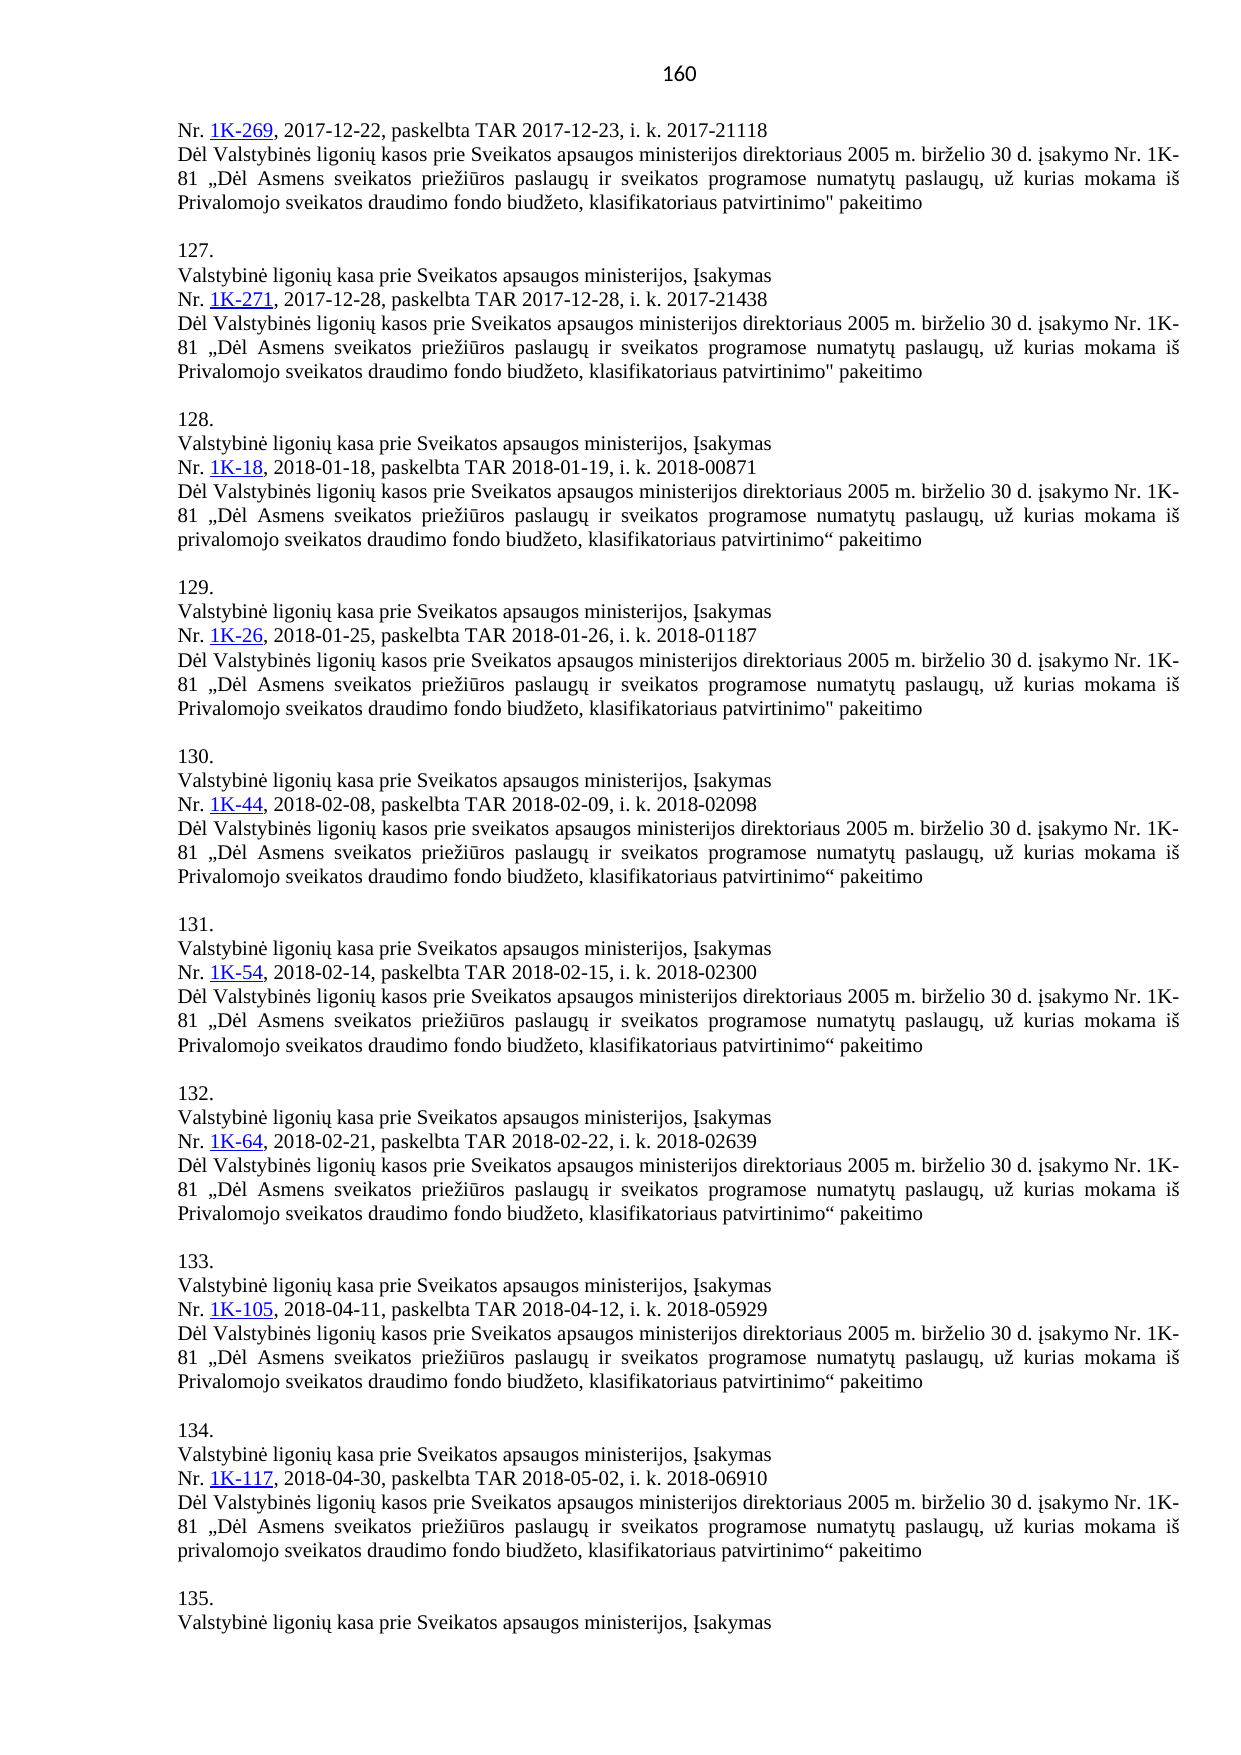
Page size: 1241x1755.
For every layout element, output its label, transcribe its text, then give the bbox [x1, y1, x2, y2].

text Dėl Valstybinės ligonių kasos prie sveikatos apsaugos ministerijos direktoriaus 2005 m. birželio 30 d. įsakymo Nr. 1K-81 „Dėl Asmens sveikatos priežiūros paslaugų ir sveikatos programose numatytų paslaugų, už kurias mokama iš Privalomojo sveikatos draudimo fondo biudžeto, klasifikatoriaus patvirtinimo“ pakeitimo [177, 816, 1181, 888]
text 135. [177, 1586, 1181, 1610]
text 129. [177, 575, 1181, 599]
text Dėl Valstybinės ligonių kasos prie Sveikatos apsaugos ministerijos direktoriaus 2005 m. birželio 30 d. įsakymo Nr. 1K-81 „Dėl Asmens sveikatos priežiūros paslaugų ir sveikatos programose numatytų paslaugų, už kurias mokama iš privalomojo sveikatos draudimo fondo biudžeto, klasifikatoriaus patvirtinimo“ pakeitimo [177, 479, 1181, 551]
text Valstybinė ligonių kasa prie Sveikatos apsaugos ministerijos, Įsakymas [177, 599, 1181, 623]
text Nr. 1K-269, 2017-12-22, paskelbta TAR 2017-12-23, i. k. 2017-21118 [177, 118, 1181, 142]
text Valstybinė ligonių kasa prie Sveikatos apsaugos ministerijos, Įsakymas [177, 1105, 1181, 1129]
text Valstybinė ligonių kasa prie Sveikatos apsaugos ministerijos, Įsakymas [177, 431, 1181, 455]
text Valstybinė ligonių kasa prie Sveikatos apsaugos ministerijos, Įsakymas [177, 936, 1181, 960]
text 130. [177, 744, 1181, 768]
text Dėl Valstybinės ligonių kasos prie Sveikatos apsaugos ministerijos direktoriaus 2005 m. birželio 30 d. įsakymo Nr. 1K-81 „Dėl Asmens sveikatos priežiūros paslaugų ir sveikatos programose numatytų paslaugų, už kurias mokama iš Privalomojo sveikatos draudimo fondo biudžeto, klasifikatoriaus patvirtinimo" pakeitimo [177, 311, 1181, 383]
text Valstybinė ligonių kasa prie Sveikatos apsaugos ministerijos, Įsakymas [177, 768, 1181, 792]
text Nr. 1K-117, 2018-04-30, paskelbta TAR 2018-05-02, i. k. 2018-06910 [177, 1466, 1181, 1490]
text 128. [177, 407, 1181, 431]
text Nr. 1K-44, 2018-02-08, paskelbta TAR 2018-02-09, i. k. 2018-02098 [177, 792, 1181, 816]
text 132. [177, 1081, 1181, 1105]
text Dėl Valstybinės ligonių kasos prie Sveikatos apsaugos ministerijos direktoriaus 2005 m. birželio 30 d. įsakymo Nr. 1K-81 „Dėl Asmens sveikatos priežiūros paslaugų ir sveikatos programose numatytų paslaugų, už kurias mokama iš Privalomojo sveikatos draudimo fondo biudžeto, klasifikatoriaus patvirtinimo“ pakeitimo [177, 1321, 1181, 1393]
text Nr. 1K-105, 2018-04-11, paskelbta TAR 2018-04-12, i. k. 2018-05929 [177, 1297, 1181, 1321]
text 127. [177, 238, 1181, 262]
text Valstybinė ligonių kasa prie Sveikatos apsaugos ministerijos, Įsakymas [177, 262, 1181, 287]
text Dėl Valstybinės ligonių kasos prie Sveikatos apsaugos ministerijos direktoriaus 2005 m. birželio 30 d. įsakymo Nr. 1K-81 „Dėl Asmens sveikatos priežiūros paslaugų ir sveikatos programose numatytų paslaugų, už kurias mokama iš privalomojo sveikatos draudimo fondo biudžeto, klasifikatoriaus patvirtinimo“ pakeitimo [177, 1490, 1181, 1562]
text Dėl Valstybinės ligonių kasos prie Sveikatos apsaugos ministerijos direktoriaus 2005 m. birželio 30 d. įsakymo Nr. 1K-81 „Dėl Asmens sveikatos priežiūros paslaugų ir sveikatos programose numatytų paslaugų, už kurias mokama iš Privalomojo sveikatos draudimo fondo biudžeto, klasifikatoriaus patvirtinimo" pakeitimo [177, 142, 1181, 214]
text Dėl Valstybinės ligonių kasos prie Sveikatos apsaugos ministerijos direktoriaus 2005 m. birželio 30 d. įsakymo Nr. 1K-81 „Dėl Asmens sveikatos priežiūros paslaugų ir sveikatos programose numatytų paslaugų, už kurias mokama iš Privalomojo sveikatos draudimo fondo biudžeto, klasifikatoriaus patvirtinimo“ pakeitimo [177, 1153, 1181, 1225]
text Nr. 1K-271, 2017-12-28, paskelbta TAR 2017-12-28, i. k. 2017-21438 [177, 287, 1181, 311]
text Nr. 1K-54, 2018-02-14, paskelbta TAR 2018-02-15, i. k. 2018-02300 [177, 960, 1181, 984]
text Dėl Valstybinės ligonių kasos prie Sveikatos apsaugos ministerijos direktoriaus 2005 m. birželio 30 d. įsakymo Nr. 1K-81 „Dėl Asmens sveikatos priežiūros paslaugų ir sveikatos programose numatytų paslaugų, už kurias mokama iš Privalomojo sveikatos draudimo fondo biudžeto, klasifikatoriaus patvirtinimo" pakeitimo [177, 647, 1181, 720]
text Valstybinė ligonių kasa prie Sveikatos apsaugos ministerijos, Įsakymas [177, 1610, 1181, 1634]
text Valstybinė ligonių kasa prie Sveikatos apsaugos ministerijos, Įsakymas [177, 1273, 1181, 1297]
text Valstybinė ligonių kasa prie Sveikatos apsaugos ministerijos, Įsakymas [177, 1442, 1181, 1466]
text 131. [177, 912, 1181, 936]
text Nr. 1K-64, 2018-02-21, paskelbta TAR 2018-02-22, i. k. 2018-02639 [177, 1129, 1181, 1153]
text 133. [177, 1249, 1181, 1273]
text Dėl Valstybinės ligonių kasos prie Sveikatos apsaugos ministerijos direktoriaus 2005 m. birželio 30 d. įsakymo Nr. 1K-81 „Dėl Asmens sveikatos priežiūros paslaugų ir sveikatos programose numatytų paslaugų, už kurias mokama iš Privalomojo sveikatos draudimo fondo biudžeto, klasifikatoriaus patvirtinimo“ pakeitimo [177, 984, 1181, 1057]
text Nr. 1K-18, 2018-01-18, paskelbta TAR 2018-01-19, i. k. 2018-00871 [177, 455, 1181, 479]
text 134. [177, 1417, 1181, 1442]
text Nr. 1K-26, 2018-01-25, paskelbta TAR 2018-01-26, i. k. 2018-01187 [177, 623, 1181, 647]
